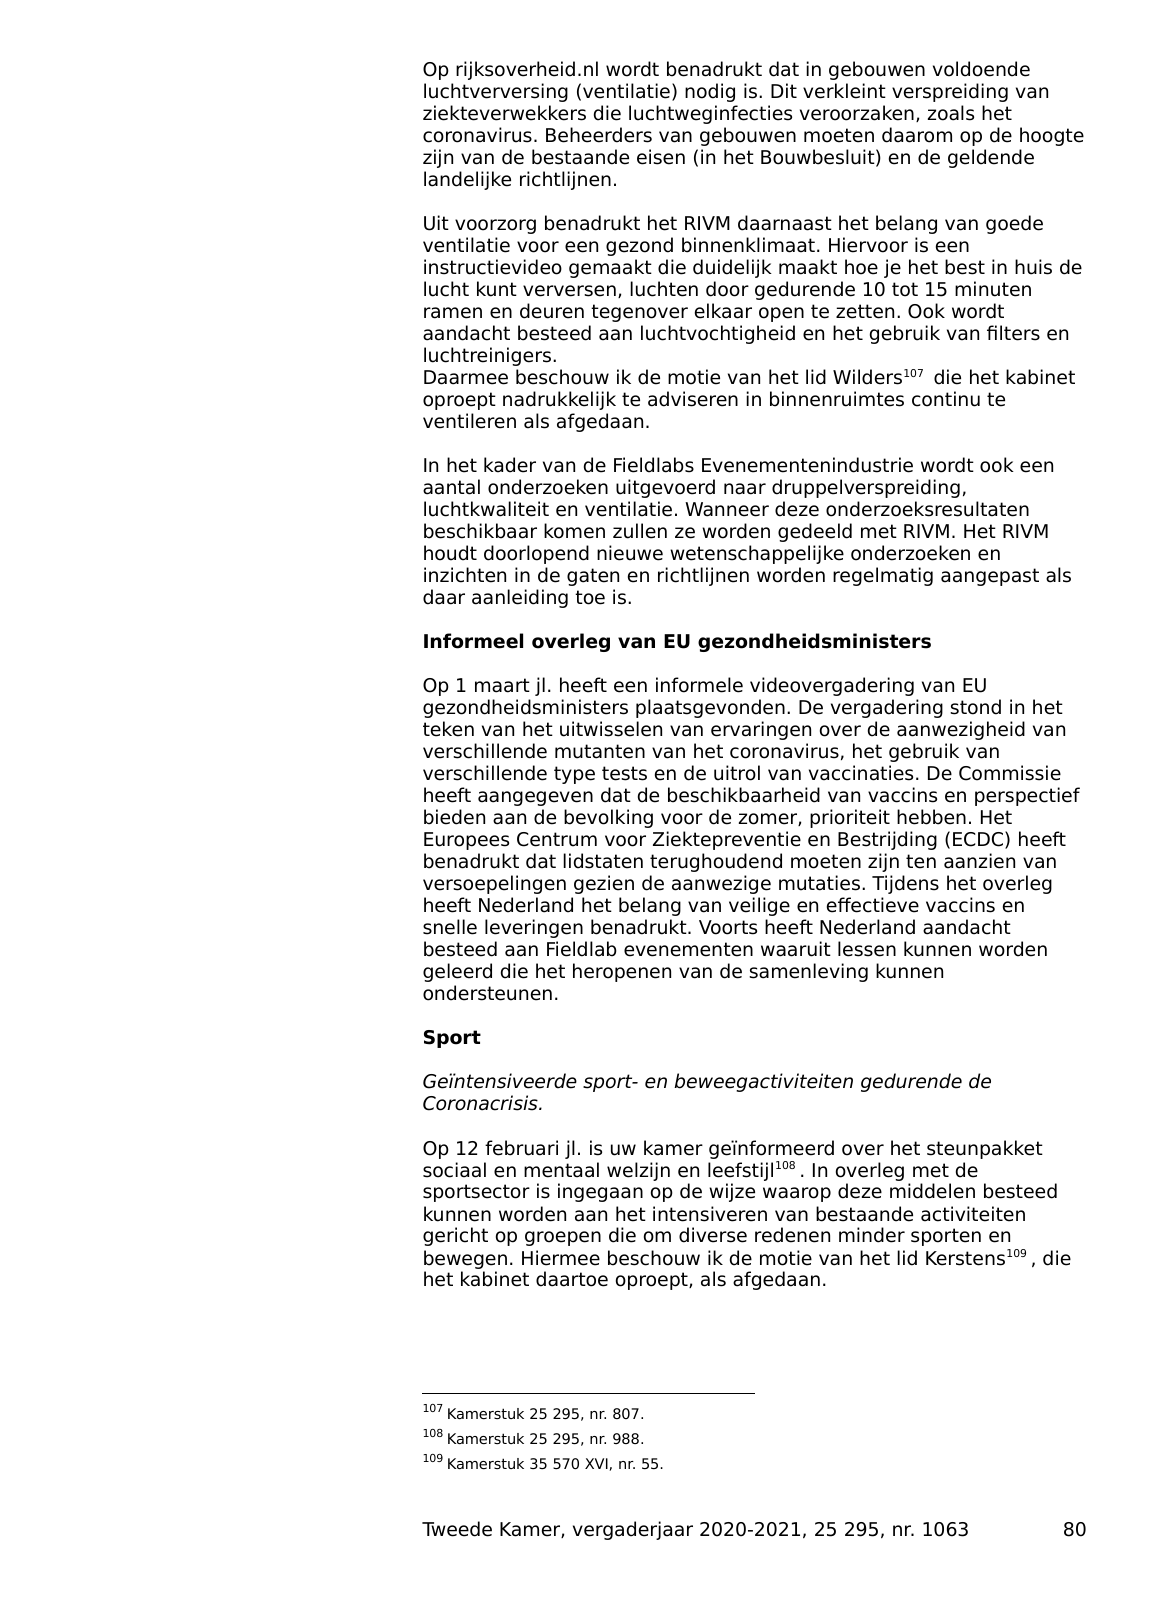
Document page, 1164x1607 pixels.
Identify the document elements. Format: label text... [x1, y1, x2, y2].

text Op 12 februari jl. is uw kamer geïnformeerd over het steunpakket sociaal en mentaal welzijn en leefstijl. In overleg met de sportsector is ingegaan op de wijze waarop deze middelen besteed kunnen worden aan het intensiveren van bestaande activiteiten gericht op groepen die om diverse redenen minder sporten en bewegen. Hiermee beschouw ik de motie van het lid Kerstens, die het kabinet daartoe oproept, als afgedaan. [422, 1137, 1087, 1291]
text Kamerstuk 35 570 XVI, nr. 55. [422, 1452, 1087, 1474]
text Op 1 maart jl. heeft een informele videovergadering van EU gezondheidsministers plaatsgevonden. De vergadering stond in het teken van het uitwisselen van ervaringen over de aanwezigheid van verschillende mutanten van het coronavirus, het gebruik van verschillende type tests en de uitrol van vaccinaties. De Commissie heeft aangegeven dat de beschikbaarheid van vaccins en perspectief bieden aan de bevolking voor de zomer, prioriteit hebben. Het Europees Centrum voor Ziektepreventie en Bestrijding (ECDC) heeft benadrukt dat lidstaten terughoudend moeten zijn ten aanzien van versoepelingen gezien de aanwezige mutaties. Tijdens het overleg heeft Nederland het belang van veilige en effectieve vaccins en snelle leveringen benadrukt. Voorts heeft Nederland aandacht besteed aan Fieldlab evenementen waaruit lessen kunnen worden geleerd die het heropenen van de samenleving kunnen ondersteunen. [422, 675, 1087, 1005]
text Kamerstuk 25 295, nr. 807. [422, 1402, 1087, 1424]
text In het kader van de Fieldlabs Evenementenindustrie wordt ook een aantal onderzoeken uitgevoerd naar druppelverspreiding, luchtkwaliteit en ventilatie. Wanneer deze onderzoeksresultaten beschikbaar komen zullen ze worden gedeeld met RIVM. Het RIVM houdt doorlopend nieuwe wetenschappelijke onderzoeken en inzichten in de gaten en richtlijnen worden regelmatig aangepast als daar aanleiding toe is. [422, 455, 1087, 609]
subtitle Informeel overleg van EU gezondheidsministers [422, 631, 1087, 653]
subtitle Geïntensiveerde sport- en beweegactiviteiten gedurende de Coronacrisis. [422, 1071, 1087, 1115]
text Op rijksoverheid.nl wordt benadrukt dat in gebouwen voldoende luchtverversing (ventilatie) nodig is. Dit verkleint verspreiding van ziekteverwekkers die luchtweginfecties veroorzaken, zoals het coronavirus. Beheerders van gebouwen moeten daarom op de hoogte zijn van de bestaande eisen (in het Bouwbesluit) en de geldende landelijke richtlijnen. [422, 59, 1087, 191]
text Kamerstuk 25 295, nr. 988. [422, 1427, 1087, 1449]
text Uit voorzorg benadrukt het RIVM daarnaast het belang van goede ventilatie voor een gezond binnenklimaat. Hiervoor is een instructievideo gemaakt die duidelijk maakt hoe je het best in huis de lucht kunt verversen, luchten door gedurende 10 tot 15 minuten ramen en deuren tegenover elkaar open te zetten. Ook wordt aandacht besteed aan luchtvochtigheid en het gebruik van filters en luchtreinigers. [422, 213, 1087, 367]
text Daarmee beschouw ik de motie van het lid Wilders die het kabinet oproept nadrukkelijk te adviseren in binnenruimtes continu te ventileren als afgedaan. [422, 367, 1087, 433]
subtitle Sport [422, 1027, 1087, 1049]
